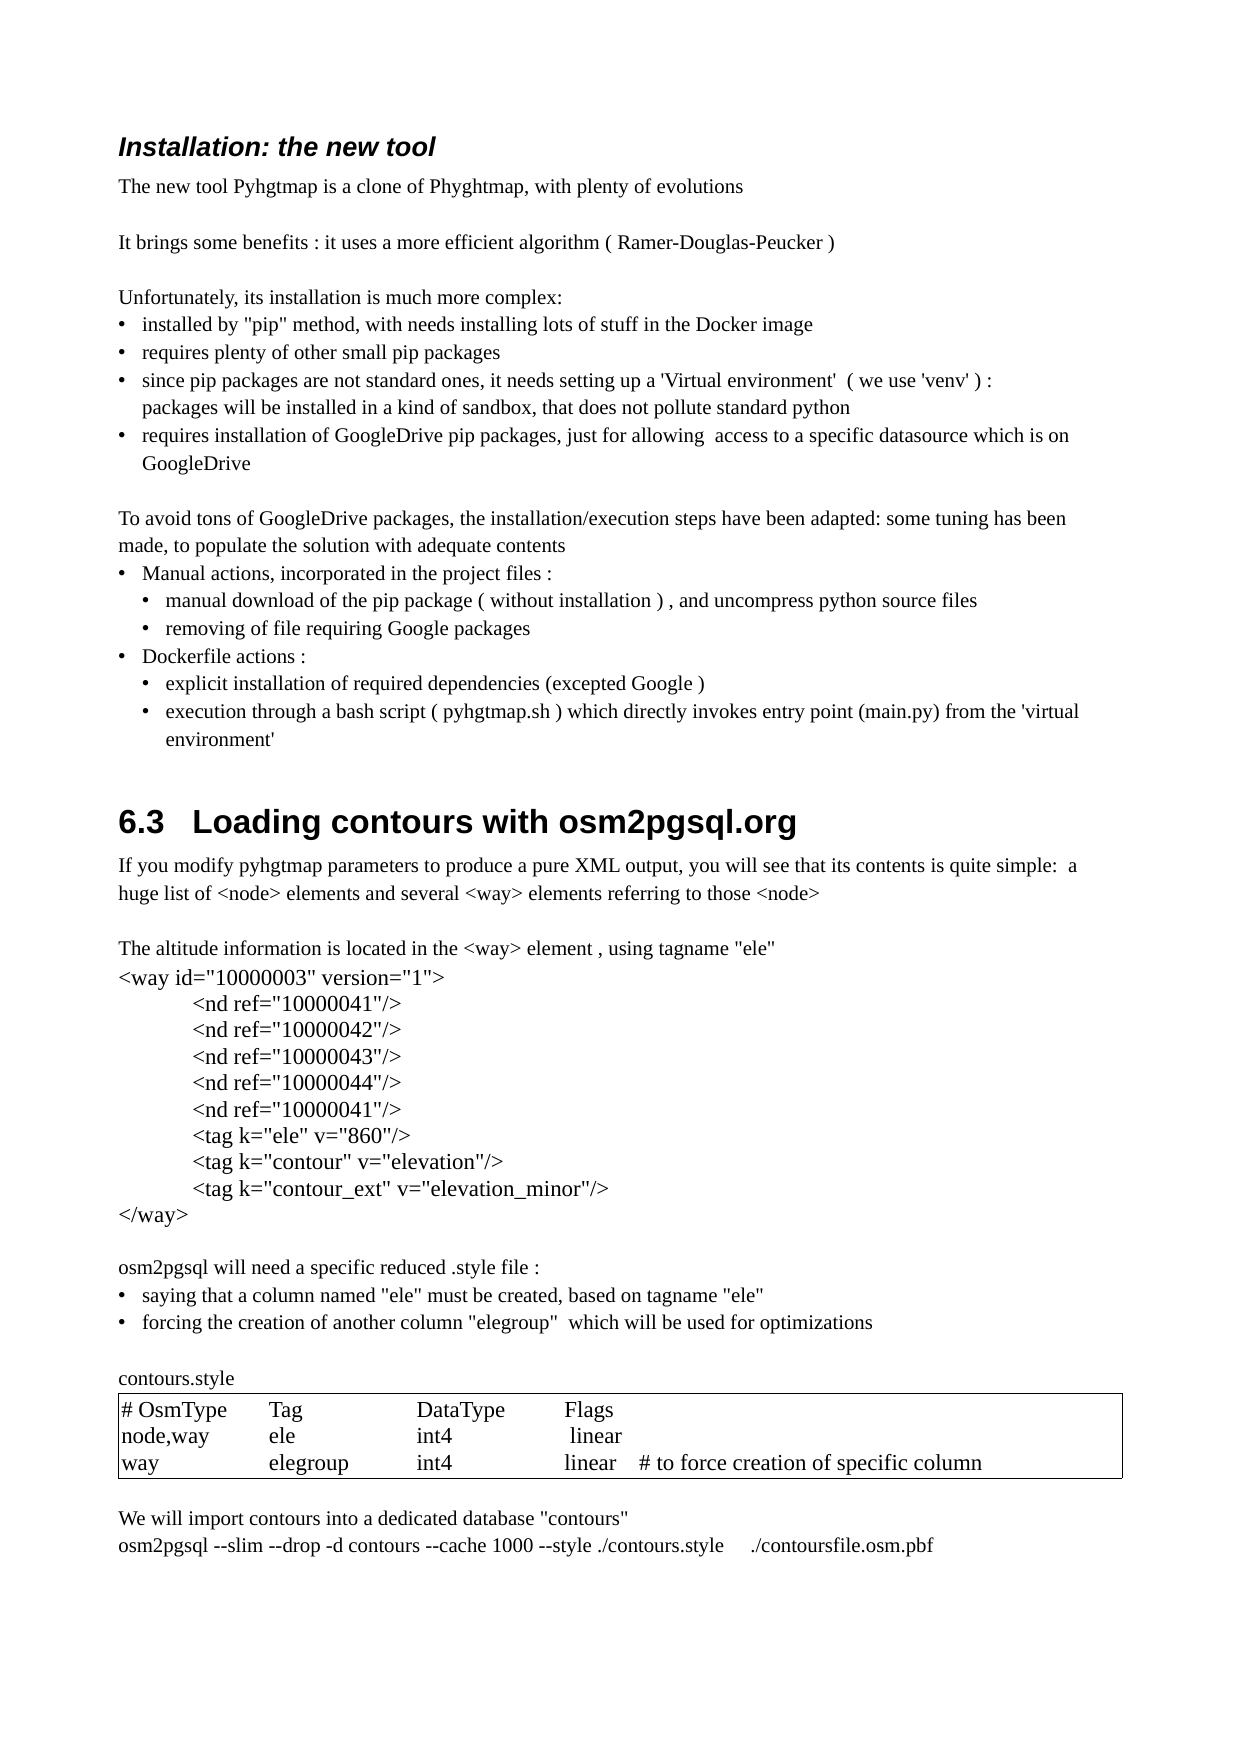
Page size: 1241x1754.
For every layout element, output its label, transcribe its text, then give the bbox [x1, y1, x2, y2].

list execution through a bash script ( pyhgtmap.sh ) which directly invokes entry point (main.py) from the 'virtual environment' [142, 699, 1122, 751]
text contours.style [118, 1365, 1122, 1389]
subtitle Loading contours with osm2pgsql.org [118, 802, 1122, 841]
text To avoid tons of GoogleDrive packages, the installation/execution steps have been adapted: some tuning has been made, to populate the solution with adequate contents [118, 506, 1122, 557]
text osm2pgsql --slim --drop -d contours --cache 1000 --style ./contours.style ./contoursfile.osm.pbf [118, 1533, 1122, 1557]
list removing of file requiring Google packages [142, 616, 1122, 640]
text We will import contours into a dedicated database "contours" [118, 1506, 1122, 1530]
list explicit installation of required dependencies (excepted Google ) [142, 671, 1122, 695]
list requires plenty of other small pip packages [118, 340, 1122, 364]
list saying that a column named "ele" must be created, based on tagname "ele" [118, 1283, 1122, 1307]
subtitle Installation: the new tool [118, 131, 1122, 162]
text Unfortunately, its installation is much more complex: [118, 285, 1122, 309]
list forcing the creation of another column "elegroup" which will be used for optimizations [118, 1310, 1122, 1334]
text The new tool Pyhgtmap is a clone of Phyghtmap, with plenty of evolutions [118, 174, 1122, 198]
text osm2pgsql will need a specific reduced .style file : [118, 1255, 1122, 1279]
text The altitude information is located in the <way> element , using tagname "ele" [118, 936, 1122, 960]
table_header <way id="10000003" version="1"> <nd ref="10000041"/> <nd ref="10000042"/> <nd ref="10000043"/> <nd ref="10000044"/> <nd ref="10000041"/> <tag k="ele" v="860"/> <tag k="contour" v="elevation"/> <tag k="contour_ext" v="elevation_minor"/> </way> [118, 964, 1122, 1227]
list installed by "pip" method, with needs installing lots of stuff in the Docker image [118, 312, 1122, 336]
list manual download of the pip package ( without installation ) , and uncompress python source files [142, 588, 1122, 612]
list since pip packages are not standard ones, it needs setting up a 'Virtual environment' ( we use 'venv' ) : packages will be installed in a kind of sandbox, that does not pollute standard python [118, 368, 1122, 419]
list requires installation of GoogleDrive pip packages, just for allowing access to a specific datasource which is on GoogleDrive [118, 423, 1122, 474]
text If you modify pyhgtmap parameters to produce a pure XML output, you will see that its contents is quite simple: a huge list of <node> elements and several <way> elements referring to those <node> [118, 853, 1122, 905]
list Dockerfile actions : [118, 644, 1122, 668]
list Manual actions, incorporated in the project files : [118, 561, 1122, 585]
text It brings some benefits : it uses a more efficient algorithm ( Ramer-Douglas-Peucker ) [118, 229, 1122, 254]
table_header # OsmType Tag DataType Flags node,way ele int4 linear way elegroup int4 linear # to force creation of specific column [119, 1394, 1122, 1478]
